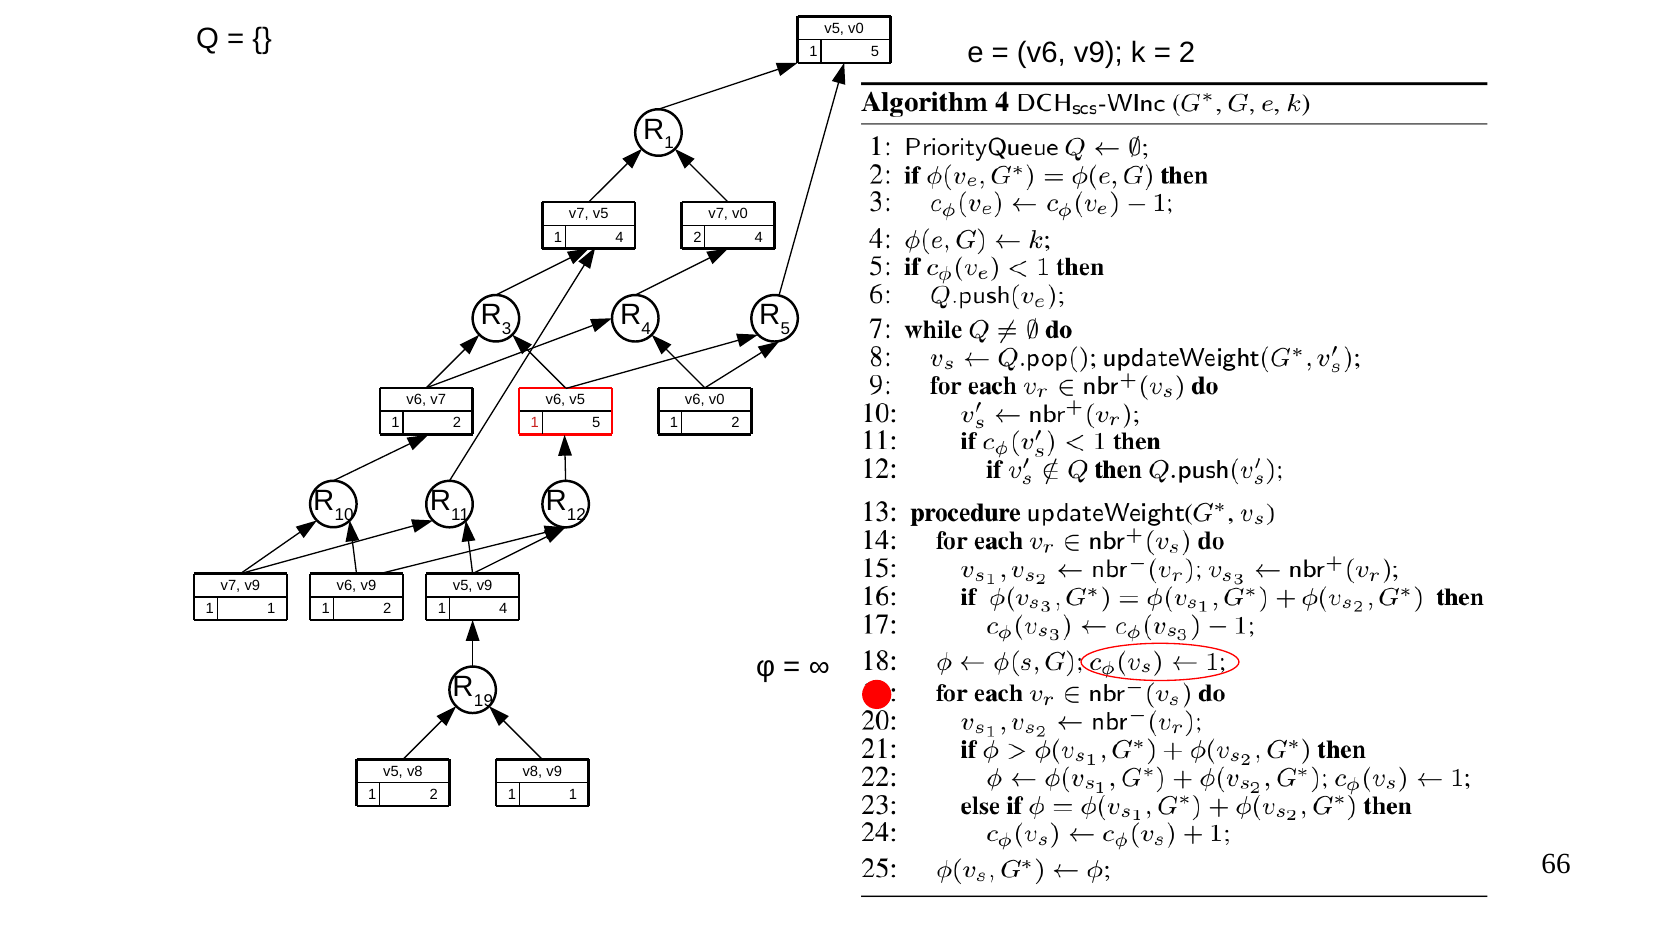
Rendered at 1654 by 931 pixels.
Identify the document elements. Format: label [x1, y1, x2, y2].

picture [146, 0, 1495, 900]
